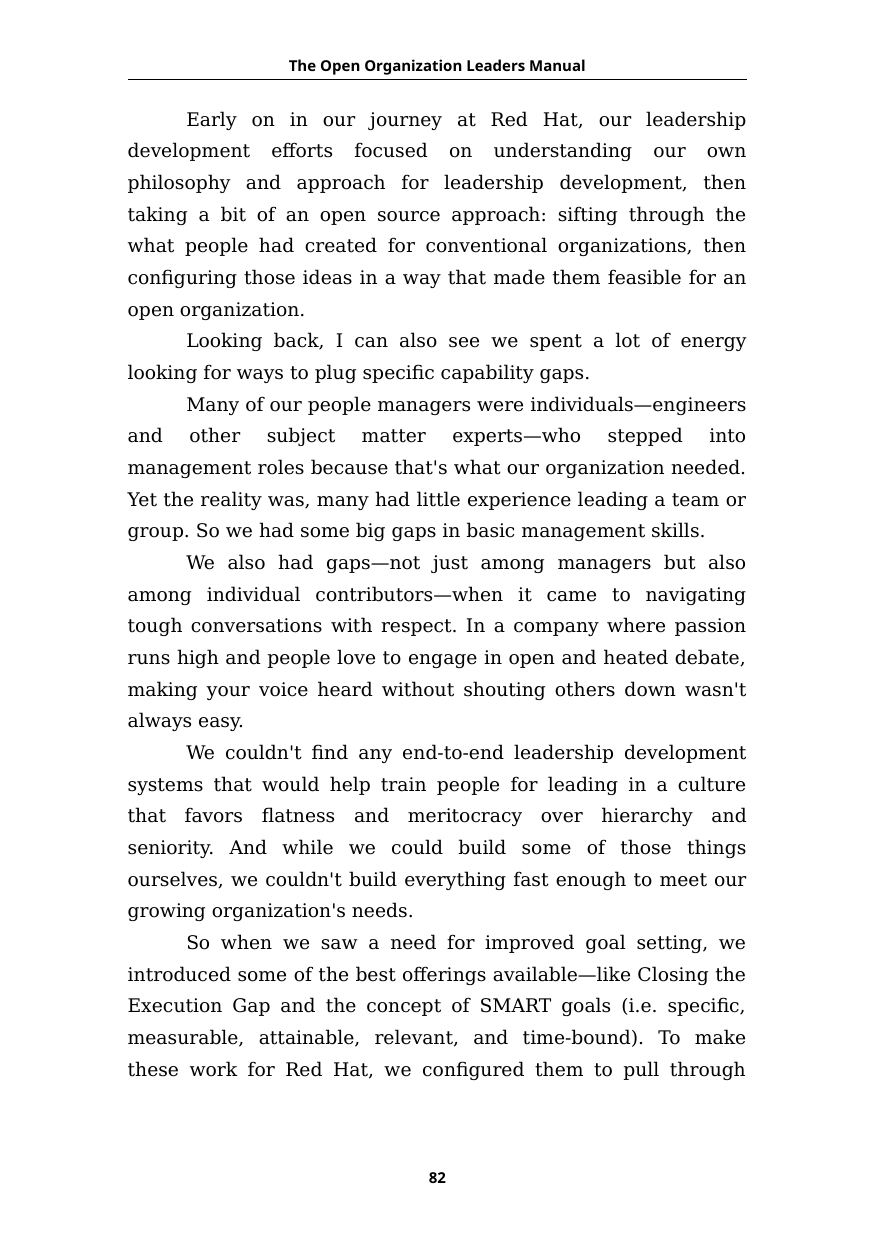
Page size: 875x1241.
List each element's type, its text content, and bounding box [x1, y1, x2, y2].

text Looking back, I can also see we spent a lot of energy looking for ways to plug specific capability gaps. [127, 330, 747, 384]
text We couldn't find any end-to-end leadership development systems that would help train people for leading in a culture that favors flatness and meritocracy over hierarchy and seniority. And while we could build some of those things ourselves, we couldn't build everything fast enough to meet our growing organization's needs. [127, 742, 747, 922]
text We also had gaps—not just among managers but also among individual contributors—when it came to navigating tough conversations with respect. In a company where passion runs high and people love to engage in open and heated debate, making your voice heard without shouting others down wasn't always easy. [127, 552, 747, 732]
text So when we saw a need for improved goal setting, we introduced some of the best offerings available—like Closing the Execution Gap and the concept of SMART goals (i.e. specific, measurable, attainable, relevant, and time-bound). To make these work for Red Hat, we configured them to pull through [127, 932, 747, 1081]
text Early on in our journey at Red Hat, our leadership development efforts focused on understanding our own philosophy and approach for leadership development, then taking a bit of an open source approach: sifting through the what people had created for conventional organizations, then configuring those ideas in a way that made them feasible for an open organization. [127, 109, 747, 321]
text Many of our people managers were individuals—engineers and other subject matter experts—who stepped into management roles because that's what our organization needed. Yet the reality was, many had little experience leading a team or group. So we had some big gaps in basic management skills. [127, 394, 747, 542]
